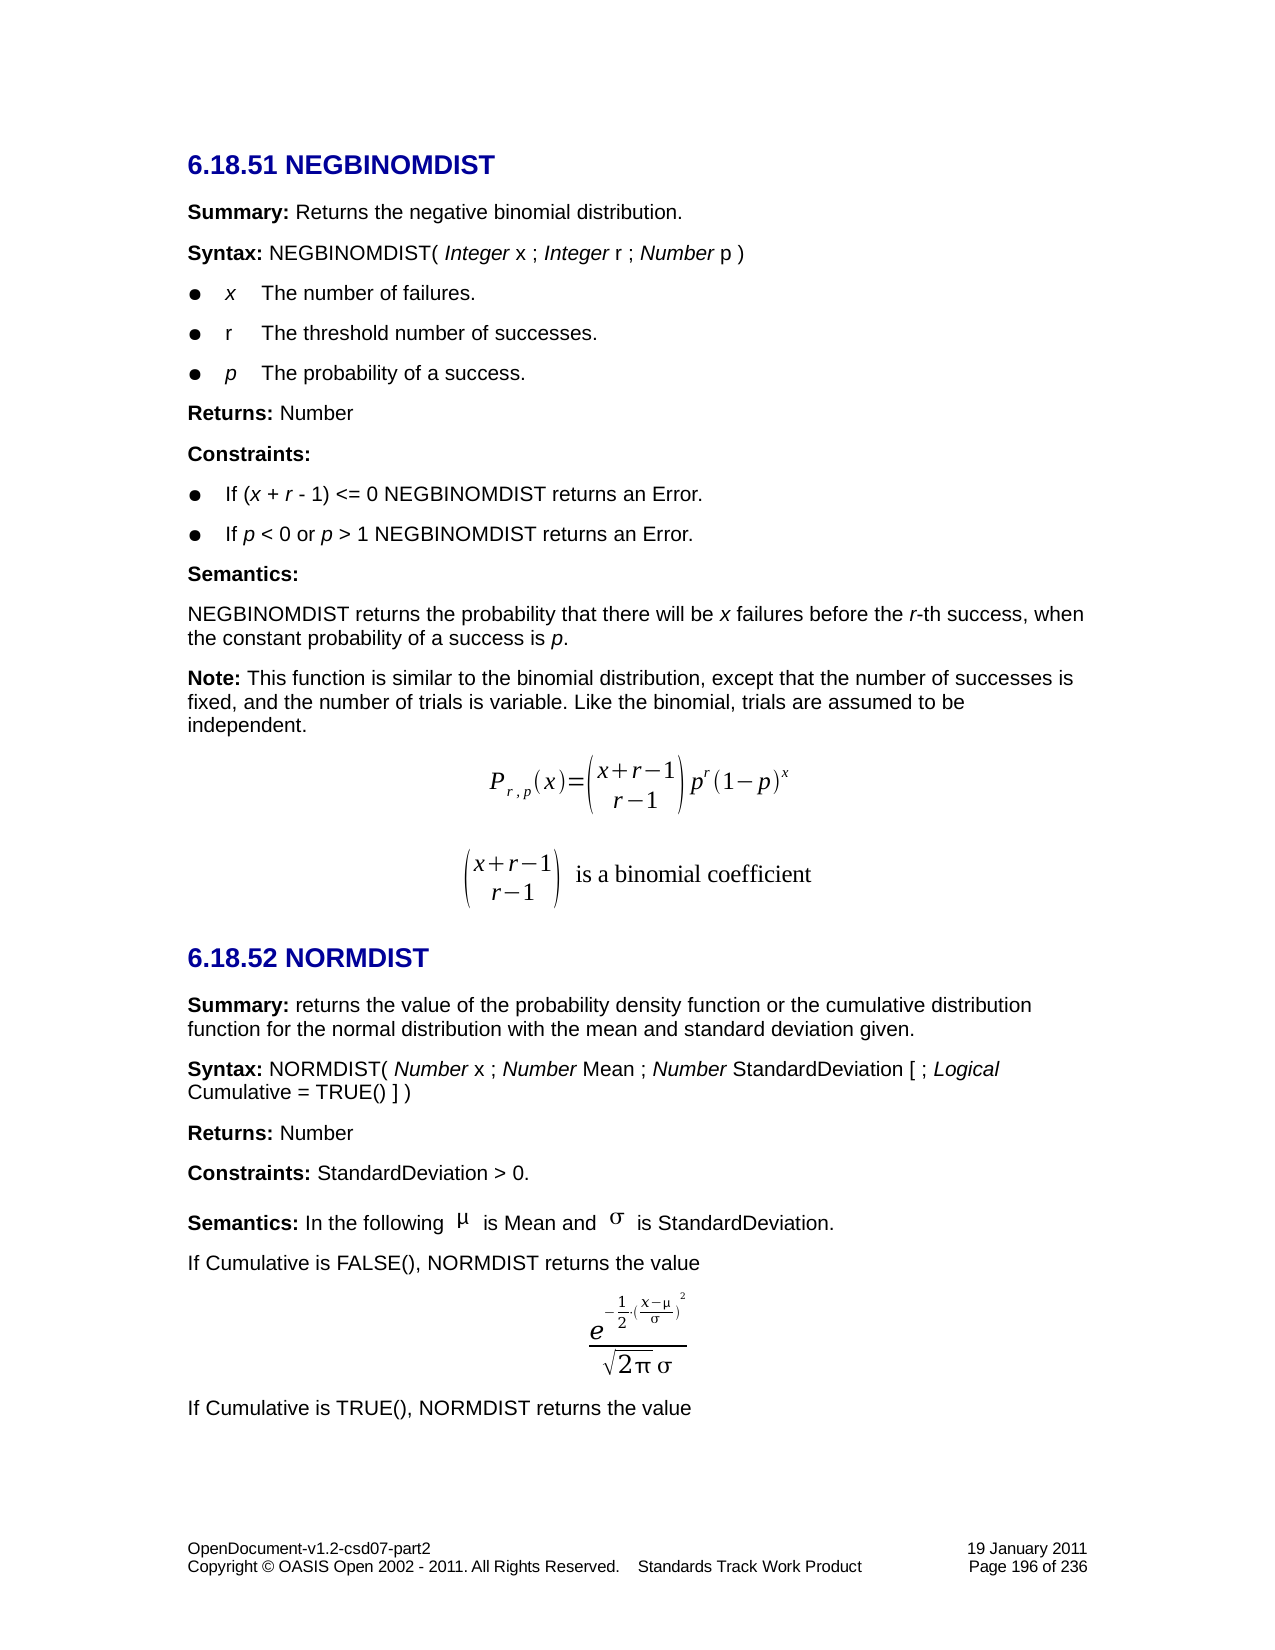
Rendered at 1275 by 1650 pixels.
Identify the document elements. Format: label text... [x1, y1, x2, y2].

subtitle NORMDIST [187, 943, 1088, 973]
subtitle NEGBINOMDIST [187, 150, 1088, 180]
text Summary: returns the value of the probability density function or the cumulative distribution function for the normal distribution with the mean and standard deviation given. [187, 993, 1088, 1041]
text Returns: Number [187, 402, 1088, 425]
list x The number of failures. [187, 281, 1088, 305]
text Semantics: In the following is Mean and is StandardDeviation. [187, 1201, 1088, 1235]
list p The probability of a success. [187, 362, 1088, 385]
text If Cumulative is TRUE(), NORMDIST returns the value [187, 1396, 1088, 1419]
list r The threshold number of successes. [187, 321, 1088, 345]
text NEGBINOMDIST returns the probability that there will be x failures before the r-th success, when the constant probability of a success is p. [187, 603, 1088, 650]
list If (x + r - 1) <= 0 NEGBINOMDIST returns an Error. [187, 482, 1088, 506]
text Semantics: [187, 563, 1088, 586]
text Syntax: NEGBINOMDIST( Integer x ; Integer r ; Number p ) [187, 241, 1088, 264]
text If Cumulative is FALSE(), NORMDIST returns the value [187, 1252, 1088, 1275]
text Constraints: StandardDeviation > 0. [187, 1161, 1088, 1185]
text Returns: Number [187, 1121, 1088, 1144]
text Note: This function is similar to the binomial distribution, except that the number of successes is fixed, and the number of trials is variable. Like the binomial, trials are assumed to be independent. [187, 667, 1088, 737]
text Syntax: NORMDIST( Number x ; Number Mean ; Number StandardDeviation [ ; Logical Cumulative = TRUE() ] ) [187, 1057, 1088, 1104]
text Summary: Returns the negative binomial distribution. [187, 201, 1088, 224]
list If p < 0 or p > 1 NEGBINOMDIST returns an Error. [187, 522, 1088, 546]
text Constraints: [187, 442, 1088, 466]
